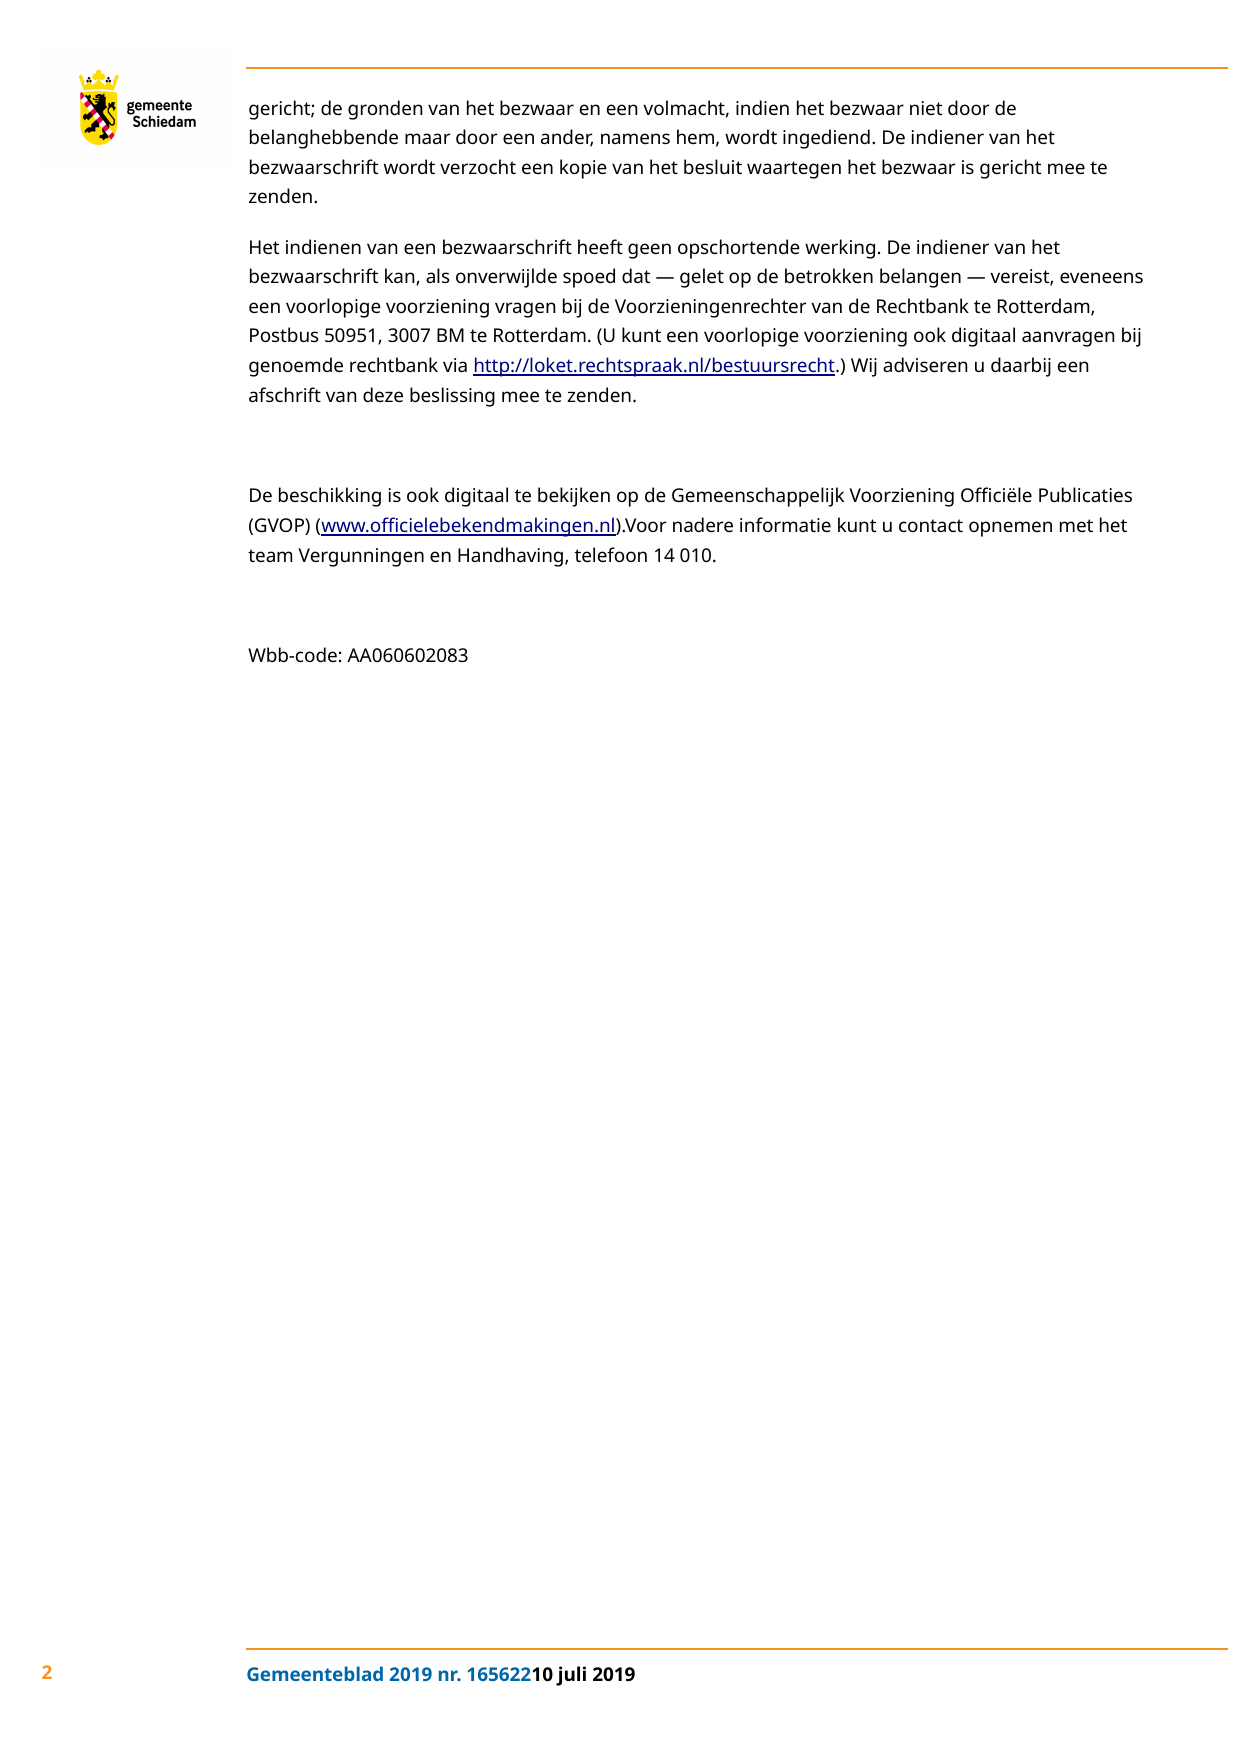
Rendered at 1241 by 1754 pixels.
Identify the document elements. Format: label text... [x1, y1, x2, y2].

text De beschikking is ook digitaal te bekijken op de Gemeenschappelijk Voorziening Officiële Publicaties (GVOP) (www.officielebekendmakingen.nl).Voor nadere informatie kunt u contact opnemen met het team Vergunningen en Handhaving, telefoon 14 010. [248, 483, 1152, 568]
text Het indienen van een bezwaarschrift heeft geen opschortende werking. De indiener van het bezwaarschrift kan, als onverwijlde spoed dat — gelet op de betrokken belangen — vereist, eveneens een voorlopige voorziening vragen bij de Voorzieningenrechter van de Rechtbank te Rotterdam, Postbus 50951, 3007 BM te Rotterdam. (U kunt een voorlopige voorziening ook digitaal aanvragen bij genoemde rechtbank via http://loket.rechtspraak.nl/bestuursrecht.) Wij adviseren u daarbij een afschrift van deze beslissing mee te zenden. [248, 234, 1152, 408]
text gericht; de gronden van het bezwaar en een volmacht, indien het bezwaar niet door de belanghebbende maar door een ander, namens hem, wordt ingediend. De indiener van het bezwaarschrift wordt verzocht een kopie van het besluit waartegen het bezwaar is gericht mee te zenden. [248, 95, 1152, 209]
picture [41, 47, 231, 172]
text Wbb-code: AA060602083 [248, 643, 1152, 668]
